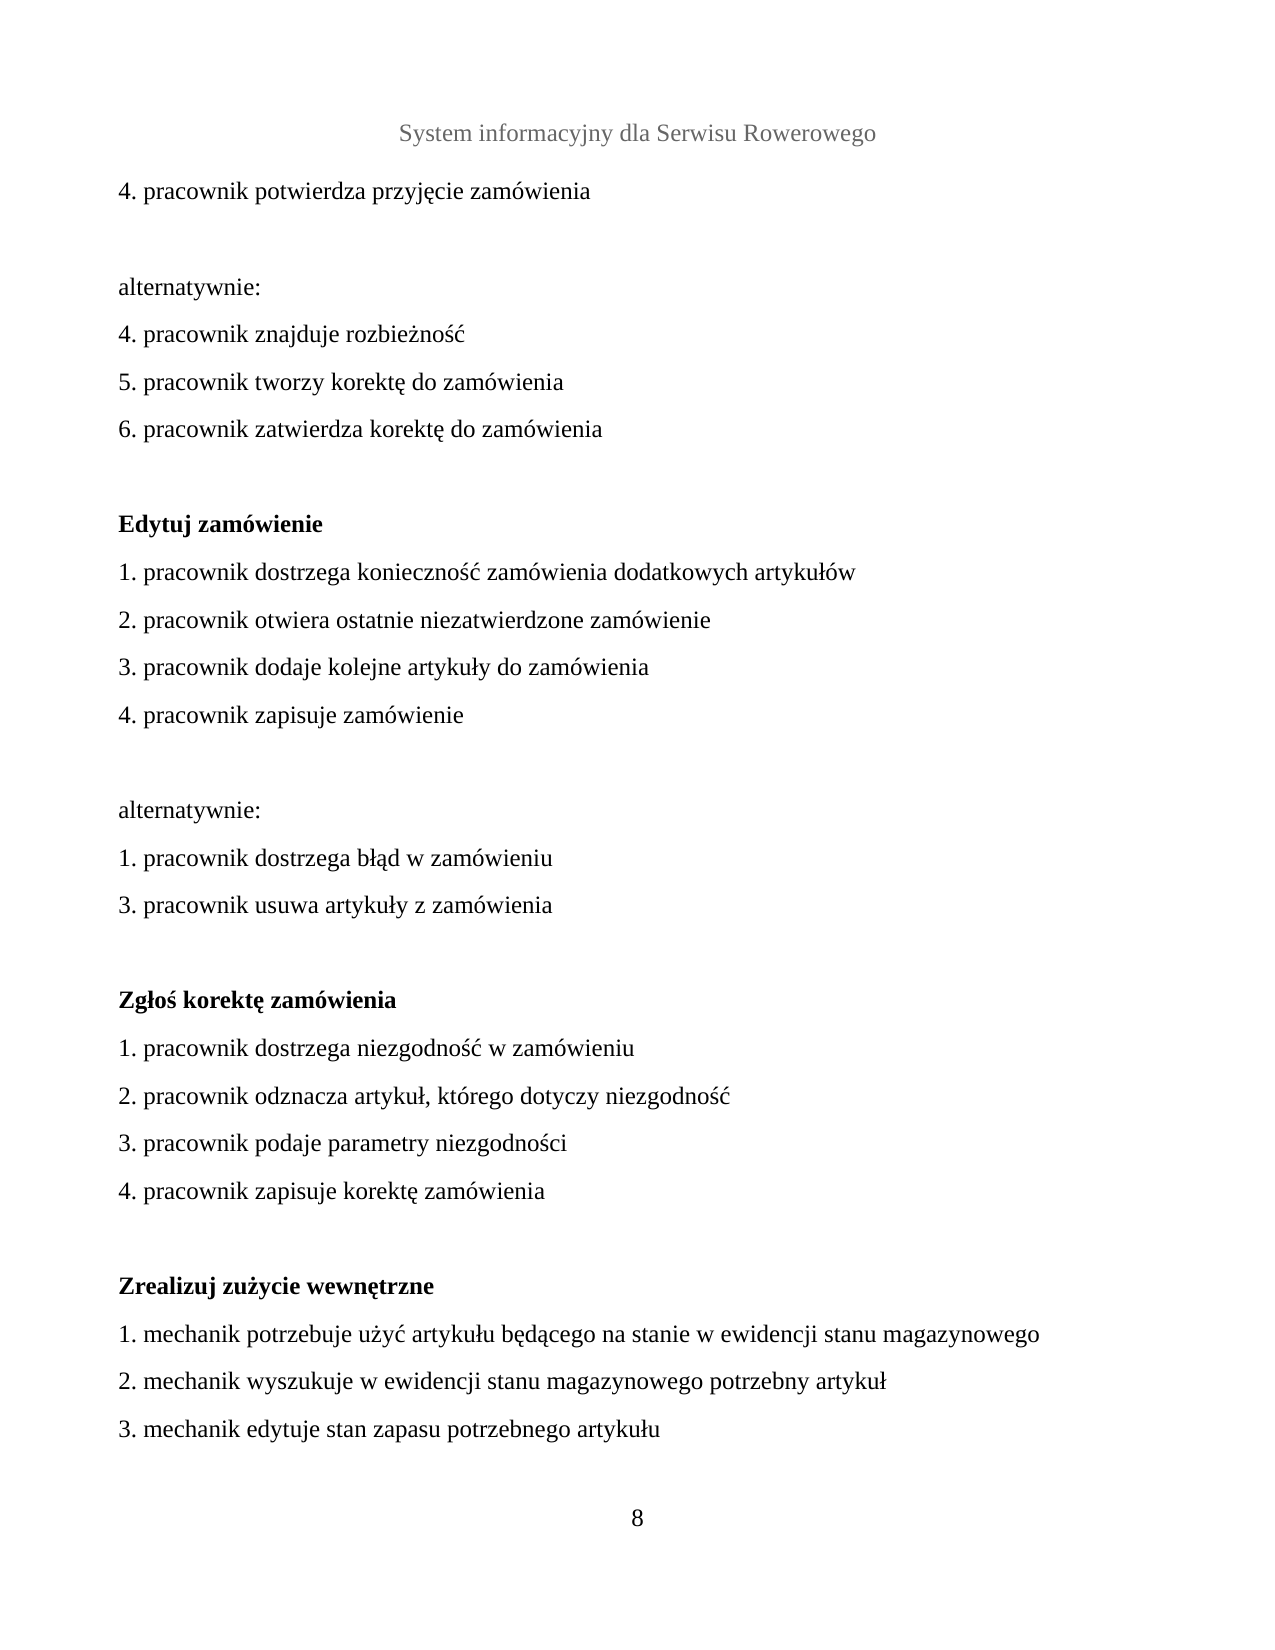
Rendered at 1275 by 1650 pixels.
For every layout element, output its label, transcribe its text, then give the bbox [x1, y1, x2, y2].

text 4. pracownik znajduje rozbieżność [118, 319, 1157, 348]
text alternatywnie: [118, 272, 1157, 300]
text 3. mechanik edytuje stan zapasu potrzebnego artykułu [118, 1414, 1157, 1443]
text 3. pracownik dodaje kolejne artykuły do zamówienia [118, 652, 1157, 681]
text Zgłoś korektę zamówienia [118, 986, 1157, 1014]
text Edytuj zamówienie [118, 509, 1157, 538]
text Zrealizuj zużycie wewnętrzne [118, 1271, 1157, 1300]
text 3. pracownik usuwa artykuły z zamówienia [118, 890, 1157, 919]
text 2. mechanik wyszukuje w ewidencji stanu magazynowego potrzebny artykuł [118, 1366, 1157, 1395]
text 2. pracownik odznacza artykuł, którego dotyczy niezgodność [118, 1081, 1157, 1109]
text 4. pracownik potwierdza przyjęcie zamówienia [118, 176, 1157, 205]
text 1. mechanik potrzebuje użyć artykułu będącego na stanie w ewidencji stanu magazynowego [118, 1319, 1157, 1348]
text 6. pracownik zatwierdza korektę do zamówienia [118, 414, 1157, 443]
text 2. pracownik otwiera ostatnie niezatwierdzone zamówienie [118, 605, 1157, 633]
text 1. pracownik dostrzega konieczność zamówienia dodatkowych artykułów [118, 557, 1157, 586]
text 4. pracownik zapisuje korektę zamówienia [118, 1176, 1157, 1205]
text 1. pracownik dostrzega błąd w zamówieniu [118, 843, 1157, 872]
text 3. pracownik podaje parametry niezgodności [118, 1128, 1157, 1157]
text 4. pracownik zapisuje zamówienie [118, 700, 1157, 729]
text alternatywnie: [118, 795, 1157, 824]
text 5. pracownik tworzy korektę do zamówienia [118, 367, 1157, 396]
text 1. pracownik dostrzega niezgodność w zamówieniu [118, 1033, 1157, 1062]
